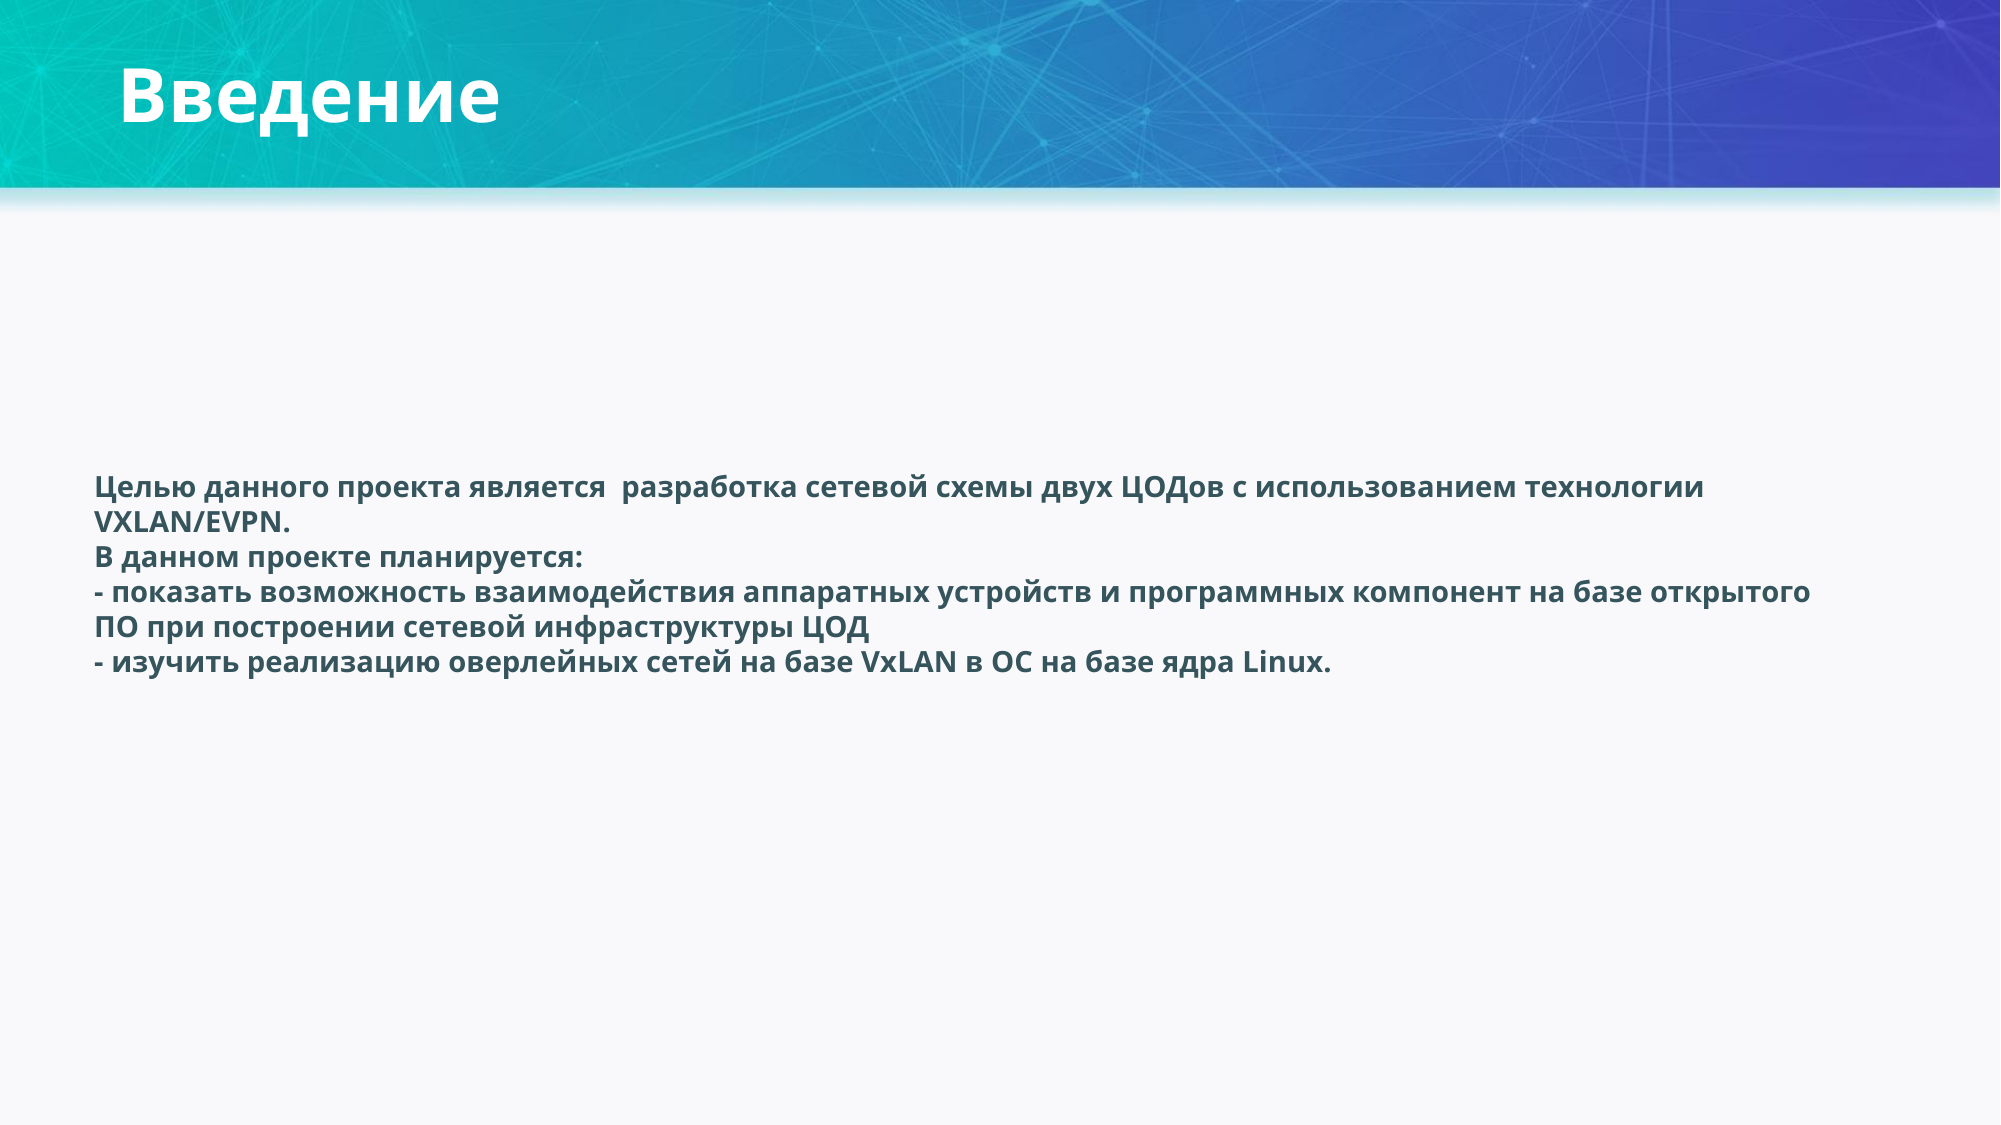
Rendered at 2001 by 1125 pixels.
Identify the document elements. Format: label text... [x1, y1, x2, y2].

picture [0, 0, 2000, 1125]
text_box Введение [117, 57, 1882, 140]
text_box Целью данного проекта является разработка сетевой схемы двух ЦОДов с использованием технологии VXLAN/EVPN. В данном проекте планируется: - показать возможность взаимодействия аппаратных устройств и программных компонент на базе открытого ПО при построении сетевой инфраструктуры ЦОД - изучить реализацию оверлейных сетей на базе VxLAN в ОС на базе ядра Linux. [88, 268, 1831, 959]
